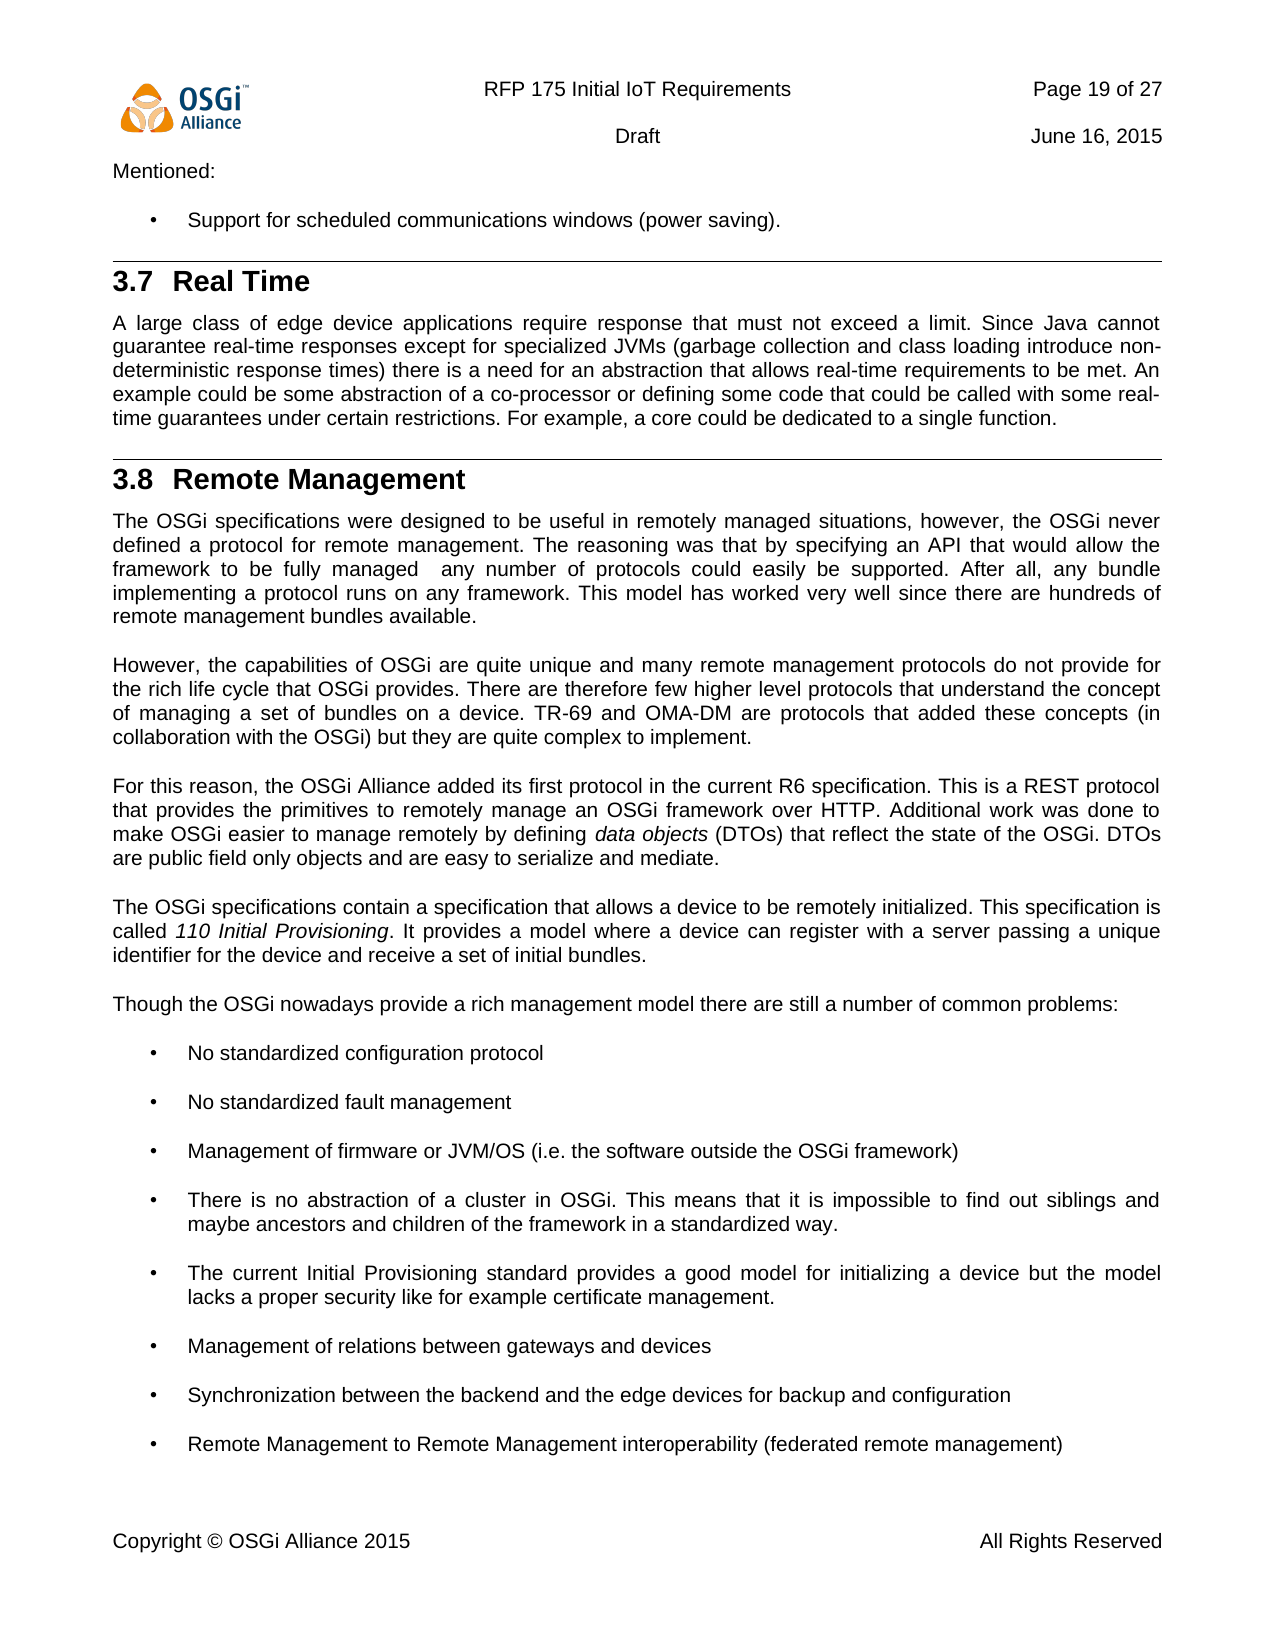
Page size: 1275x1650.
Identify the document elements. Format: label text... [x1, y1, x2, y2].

text The OSGi specifications were designed to be useful in remotely managed situations, however, the OSGi never defined a protocol for remote management. The reasoning was that by specifying an API that would allow the framework to be fully managed any number of protocols could easily be supported. After all, any bundle implementing a protocol runs on any framework. This model has worked very well since there are hundreds of remote management bundles available. [112, 508, 1162, 628]
list Support for scheduled communications windows (power saving). [150, 208, 1162, 232]
picture [113, 76, 257, 140]
list The current Initial Provisioning standard provides a good model for initializing a device but the model lacks a proper security like for example certificate management. [150, 1261, 1162, 1309]
text The OSGi specifications contain a specification that allows a device to be remotely initialized. This specification is called 110 Initial Provisioning. It provides a model where a device can register with a server passing a unique identifier for the device and receive a set of initial bundles. [112, 895, 1162, 967]
subtitle Real Time [112, 262, 1162, 298]
list No standardized configuration protocol [150, 1041, 1162, 1065]
text Mentioned: [112, 159, 1162, 183]
text However, the capabilities of OSGi are quite unique and many remote management protocols do not provide for the rich life cycle that OSGi provides. There are therefore few higher level protocols that understand the concept of managing a set of bundles on a device. TR-69 and OMA-DM are protocols that added these concepts (in collaboration with the OSGi) but they are quite complex to implement. [112, 653, 1162, 749]
text For this reason, the OSGi Alliance added its first protocol in the current R6 specification. This is a REST protocol that provides the primitives to remotely manage an OSGi framework over HTTP. Additional work was done to make OSGi easier to manage remotely by defining data objects (DTOs) that reflect the state of the OSGi. DTOs are public field only objects and are easy to serialize and mediate. [112, 774, 1162, 870]
list No standardized fault management [150, 1090, 1162, 1114]
list Remote Management to Remote Management interoperability (federated remote management) [150, 1432, 1162, 1456]
list Management of relations between gateways and devices [150, 1334, 1162, 1358]
text Though the OSGi nowadays provide a rich management model there are still a number of common problems: [112, 992, 1162, 1016]
list There is no abstraction of a cluster in OSGi. This means that it is impossible to find out siblings and maybe ancestors and children of the framework in a standardized way. [150, 1188, 1162, 1236]
list Synchronization between the backend and the edge devices for backup and configuration [150, 1383, 1162, 1407]
text A large class of edge device applications require response that must not exceed a limit. Since Java cannot guarantee real-time responses except for specialized JVMs (garbage collection and class loading introduce non-deterministic response times) there is a need for an abstraction that allows real-time requirements to be met. An example could be some abstraction of a co-processor or defining some code that could be called with some real-time guarantees under certain restrictions. For example, a core could be dedicated to a single function. [112, 310, 1162, 430]
subtitle Remote Management [112, 460, 1162, 496]
list Management of firmware or JVM/OS (i.e. the software outside the OSGi framework) [150, 1139, 1162, 1163]
